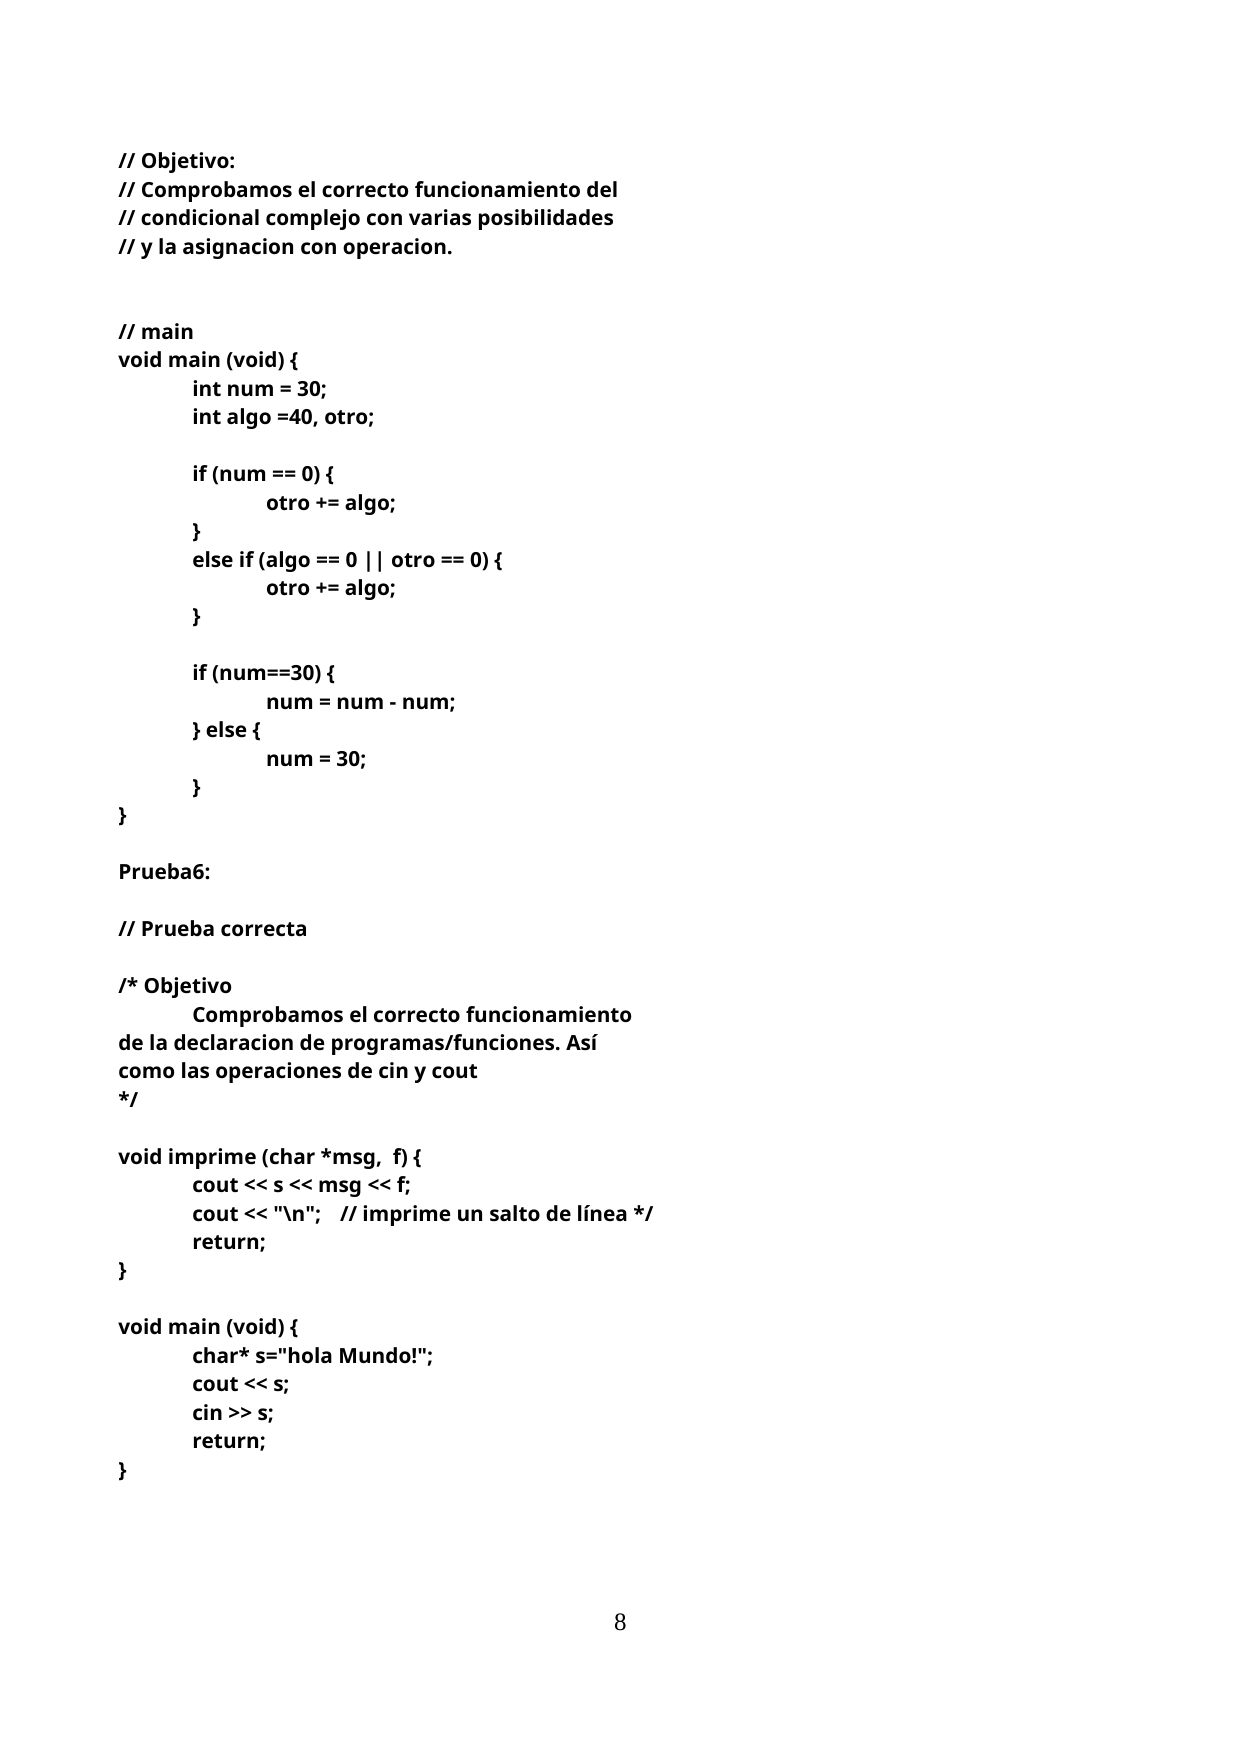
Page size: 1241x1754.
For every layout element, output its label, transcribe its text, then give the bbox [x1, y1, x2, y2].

text } [118, 772, 1122, 801]
text de la declaracion de programas/funciones. Así [118, 1028, 1122, 1057]
text char* s="hola Mundo!"; [118, 1341, 1122, 1369]
text } [118, 516, 1122, 545]
text otro += algo; [118, 573, 1122, 602]
text // Comprobamos el correcto funcionamiento del [118, 175, 1122, 203]
text cin >> s; [118, 1398, 1122, 1426]
text cout << "\n"; // imprime un salto de línea */ [118, 1199, 1122, 1227]
text int num = 30; [118, 374, 1122, 402]
text // Objetivo: [118, 147, 1122, 175]
text if (num == 0) { [118, 459, 1122, 488]
text return; [118, 1426, 1122, 1455]
text /* Objetivo [118, 971, 1122, 1000]
text cout << s; [118, 1369, 1122, 1398]
text // y la asignacion con operacion. [118, 232, 1122, 260]
text Comprobamos el correcto funcionamiento [118, 1000, 1122, 1028]
text // condicional complejo con varias posibilidades [118, 203, 1122, 232]
text num = num - num; [118, 687, 1122, 715]
text como las operaciones de cin y cout [118, 1057, 1122, 1085]
text } [118, 602, 1122, 630]
text */ [118, 1085, 1122, 1113]
text return; [118, 1227, 1122, 1256]
text } [118, 1455, 1122, 1483]
text } [118, 801, 1122, 829]
text void main (void) { [118, 346, 1122, 374]
text cout << s << msg << f; [118, 1170, 1122, 1199]
text // Prueba correcta [118, 914, 1122, 943]
text Prueba6: [118, 857, 1122, 886]
text int algo =40, otro; [118, 402, 1122, 431]
text // main [118, 317, 1122, 346]
text else if (algo == 0 || otro == 0) { [118, 545, 1122, 573]
text void main (void) { [118, 1312, 1122, 1341]
text void imprime (char *msg, f) { [118, 1142, 1122, 1170]
text } else { [118, 715, 1122, 744]
text if (num==30) { [118, 658, 1122, 687]
text } [118, 1256, 1122, 1284]
text otro += algo; [118, 488, 1122, 516]
text num = 30; [118, 744, 1122, 772]
